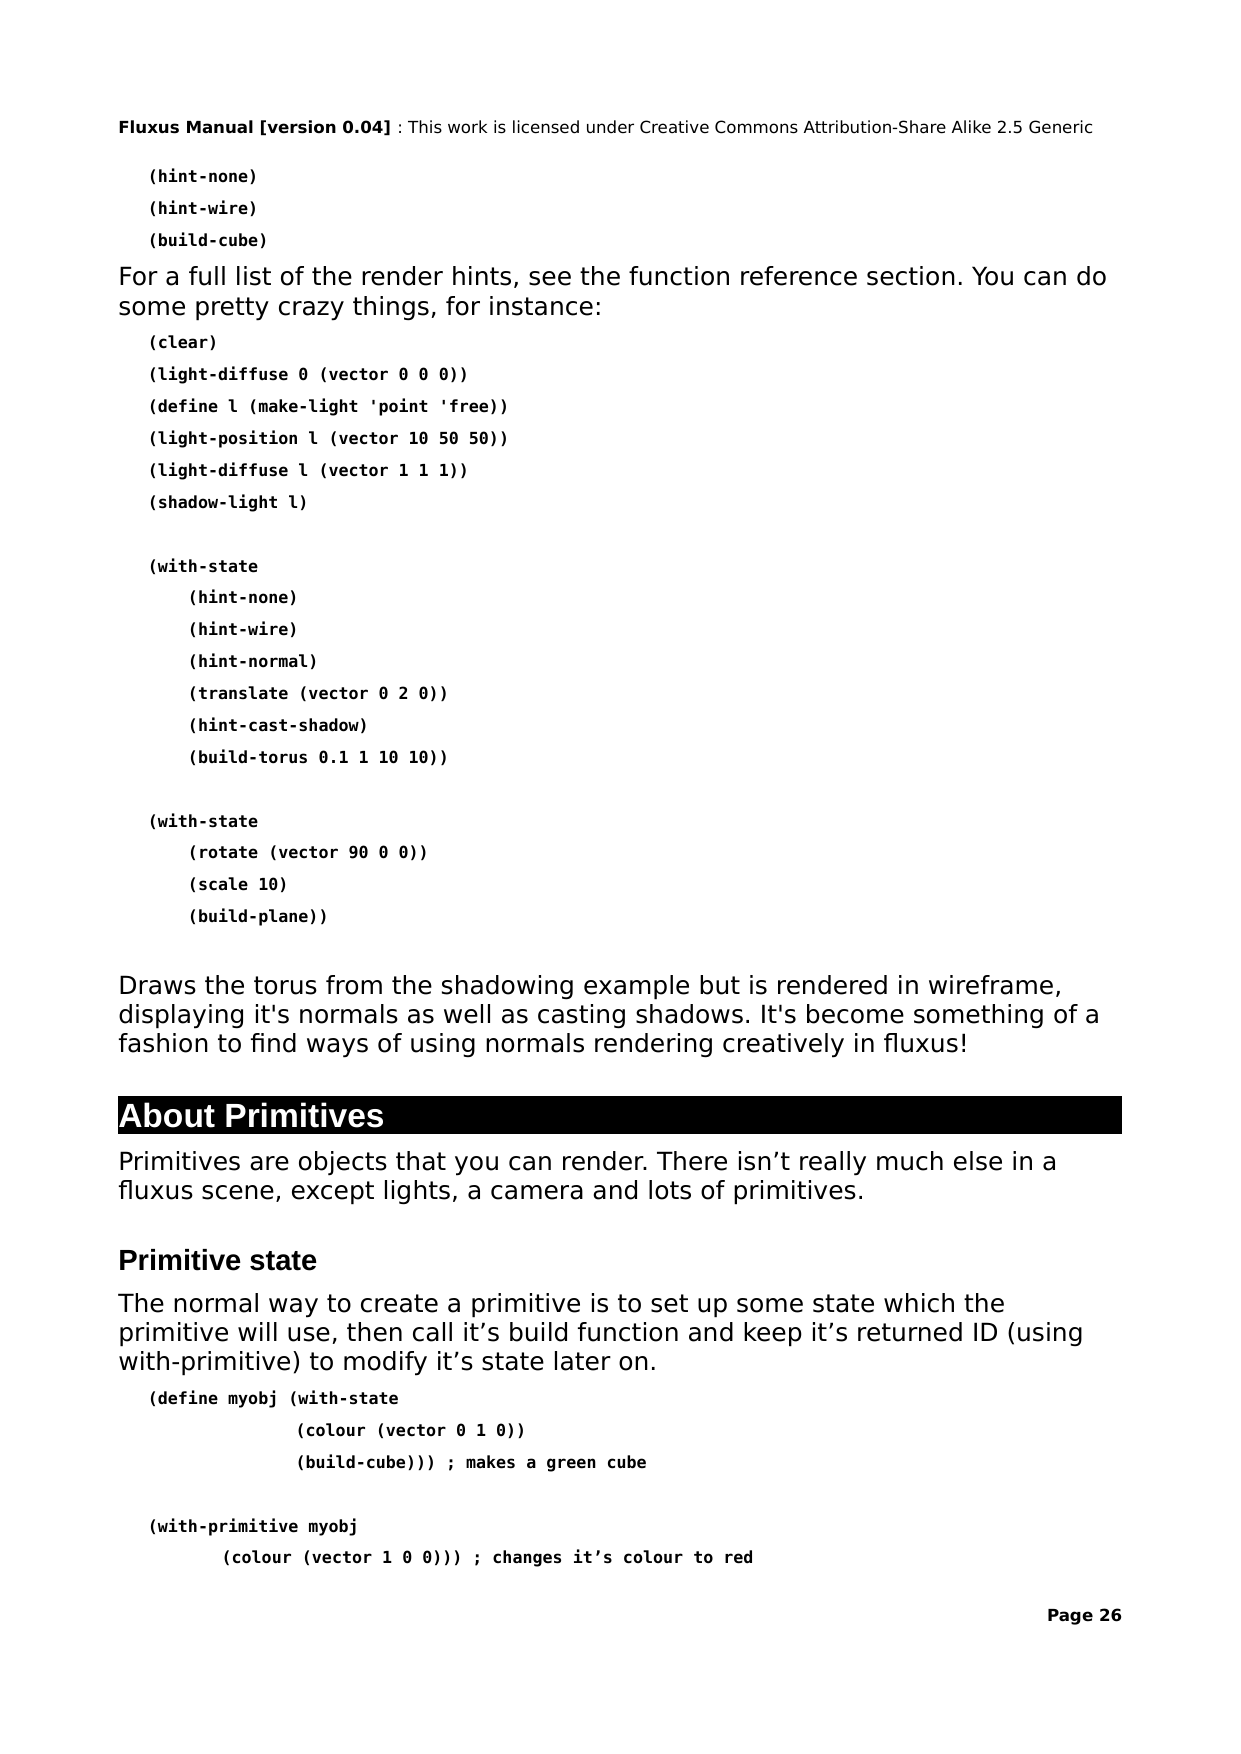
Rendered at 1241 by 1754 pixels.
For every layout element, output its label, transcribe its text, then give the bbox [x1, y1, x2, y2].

text (hint-none) [148, 167, 1122, 186]
text (build-cube))) ; makes a green cube [148, 1453, 1122, 1472]
text (with-state [148, 812, 1122, 831]
text (hint-cast-shadow) [148, 716, 1122, 735]
text (shadow-light l) [148, 493, 1122, 512]
text Primitives are objects that you can render. There isn’t really much else in a fluxus scene, except lights, a camera and lots of primitives. [118, 1147, 1122, 1205]
text (build-torus 0.1 1 10 10)) [148, 748, 1122, 767]
text (build-cube) [148, 231, 1122, 250]
text (hint-wire) [148, 620, 1122, 640]
text (scale 10) [148, 875, 1122, 895]
text For a full list of the render hints, see the function reference section. You can do some pretty crazy things, for instance: [118, 263, 1122, 321]
text The normal way to create a primitive is to set up some state which the primitive will use, then call it’s build function and keep it’s returned ID (using with-primitive) to modify it’s state later on. [118, 1289, 1122, 1376]
text (with-primitive myobj [148, 1516, 1122, 1536]
text (define l (make-light 'point 'free)) [148, 397, 1122, 417]
text Draws the torus from the shadowing example but is rendered in wireframe, displaying it's normals as well as casting shadows. It's become something of a fashion to find ways of using normals rendering creatively in fluxus! [118, 971, 1122, 1058]
subtitle About Primitives [118, 1096, 1122, 1134]
subtitle Primitive state [118, 1243, 1122, 1276]
text (light-diffuse 0 (vector 0 0 0)) [148, 365, 1122, 385]
text (define myobj (with-state [148, 1389, 1122, 1408]
text (hint-wire) [148, 199, 1122, 218]
text (light-position l (vector 10 50 50)) [148, 429, 1122, 448]
text (light-diffuse l (vector 1 1 1)) [148, 461, 1122, 480]
text (build-plane)) [148, 907, 1122, 927]
text (colour (vector 0 1 0)) [148, 1421, 1122, 1440]
text (clear) [148, 333, 1122, 353]
text (translate (vector 0 2 0)) [148, 684, 1122, 703]
text (colour (vector 1 0 0))) ; changes it’s colour to red [148, 1548, 1122, 1568]
text (with-state [148, 557, 1122, 576]
text (rotate (vector 90 0 0)) [148, 843, 1122, 863]
text (hint-none) [148, 588, 1122, 608]
text (hint-normal) [148, 652, 1122, 672]
